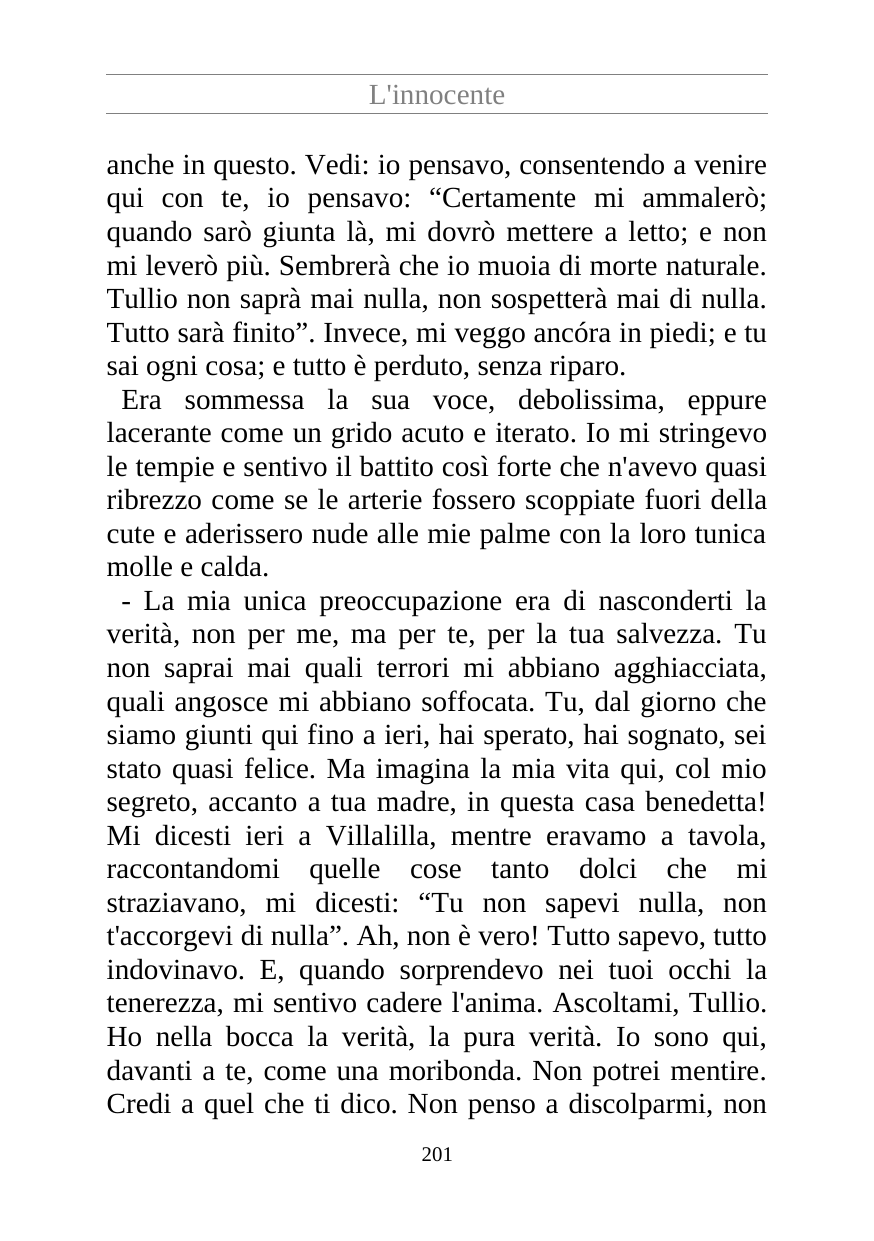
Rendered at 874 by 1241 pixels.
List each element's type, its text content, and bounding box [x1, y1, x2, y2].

text Era sommessa la sua voce, debolissima, eppure lacerante come un grido acuto e iterato. Io mi stringevo le tempie e sentivo il battito così forte che n'avevo quasi ribrezzo come se le arterie fossero scoppiate fuori della cute e aderissero nude alle mie palme con la loro tunica molle e calda. [106, 382, 768, 583]
text anche in questo. Vedi: io pensavo, consentendo a venire qui con te, io pensavo: “Certamente mi ammalerò; quando sarò giunta là, mi dovrò mettere a letto; e non mi leverò più. Sembrerà che io muoia di morte naturale. Tullio non saprà mai nulla, non sospetterà mai di nulla. Tutto sarà finito”. Invece, mi veggo ancóra in piedi; e tu sai ogni cosa; e tutto è perduto, senza riparo. [106, 147, 768, 382]
text - La mia unica preoccupazione era di nasconderti la verità, non per me, ma per te, per la tua salvezza. Tu non saprai mai quali terrori mi abbiano agghiacciata, quali angosce mi abbiano soffocata. Tu, dal giorno che siamo giunti qui fino a ieri, hai sperato, hai sognato, sei stato quasi felice. Ma imagina la mia vita qui, col mio segreto, accanto a tua madre, in questa casa benedetta! Mi dicesti ieri a Villalilla, mentre eravamo a tavola, raccontandomi quelle cose tanto dolci che mi straziavano, mi dicesti: “Tu non sapevi nulla, non t'accorgevi di nulla”. Ah, non è vero! Tutto sapevo, tutto indovinavo. E, quando sorprendevo nei tuoi occhi la tenerezza, mi sentivo cadere l'anima. Ascoltami, Tullio. Ho nella bocca la verità, la pura verità. Io sono qui, davanti a te, come una moribonda. Non potrei mentire. Credi a quel che ti dico. Non penso a discolparmi, non [106, 583, 768, 1120]
